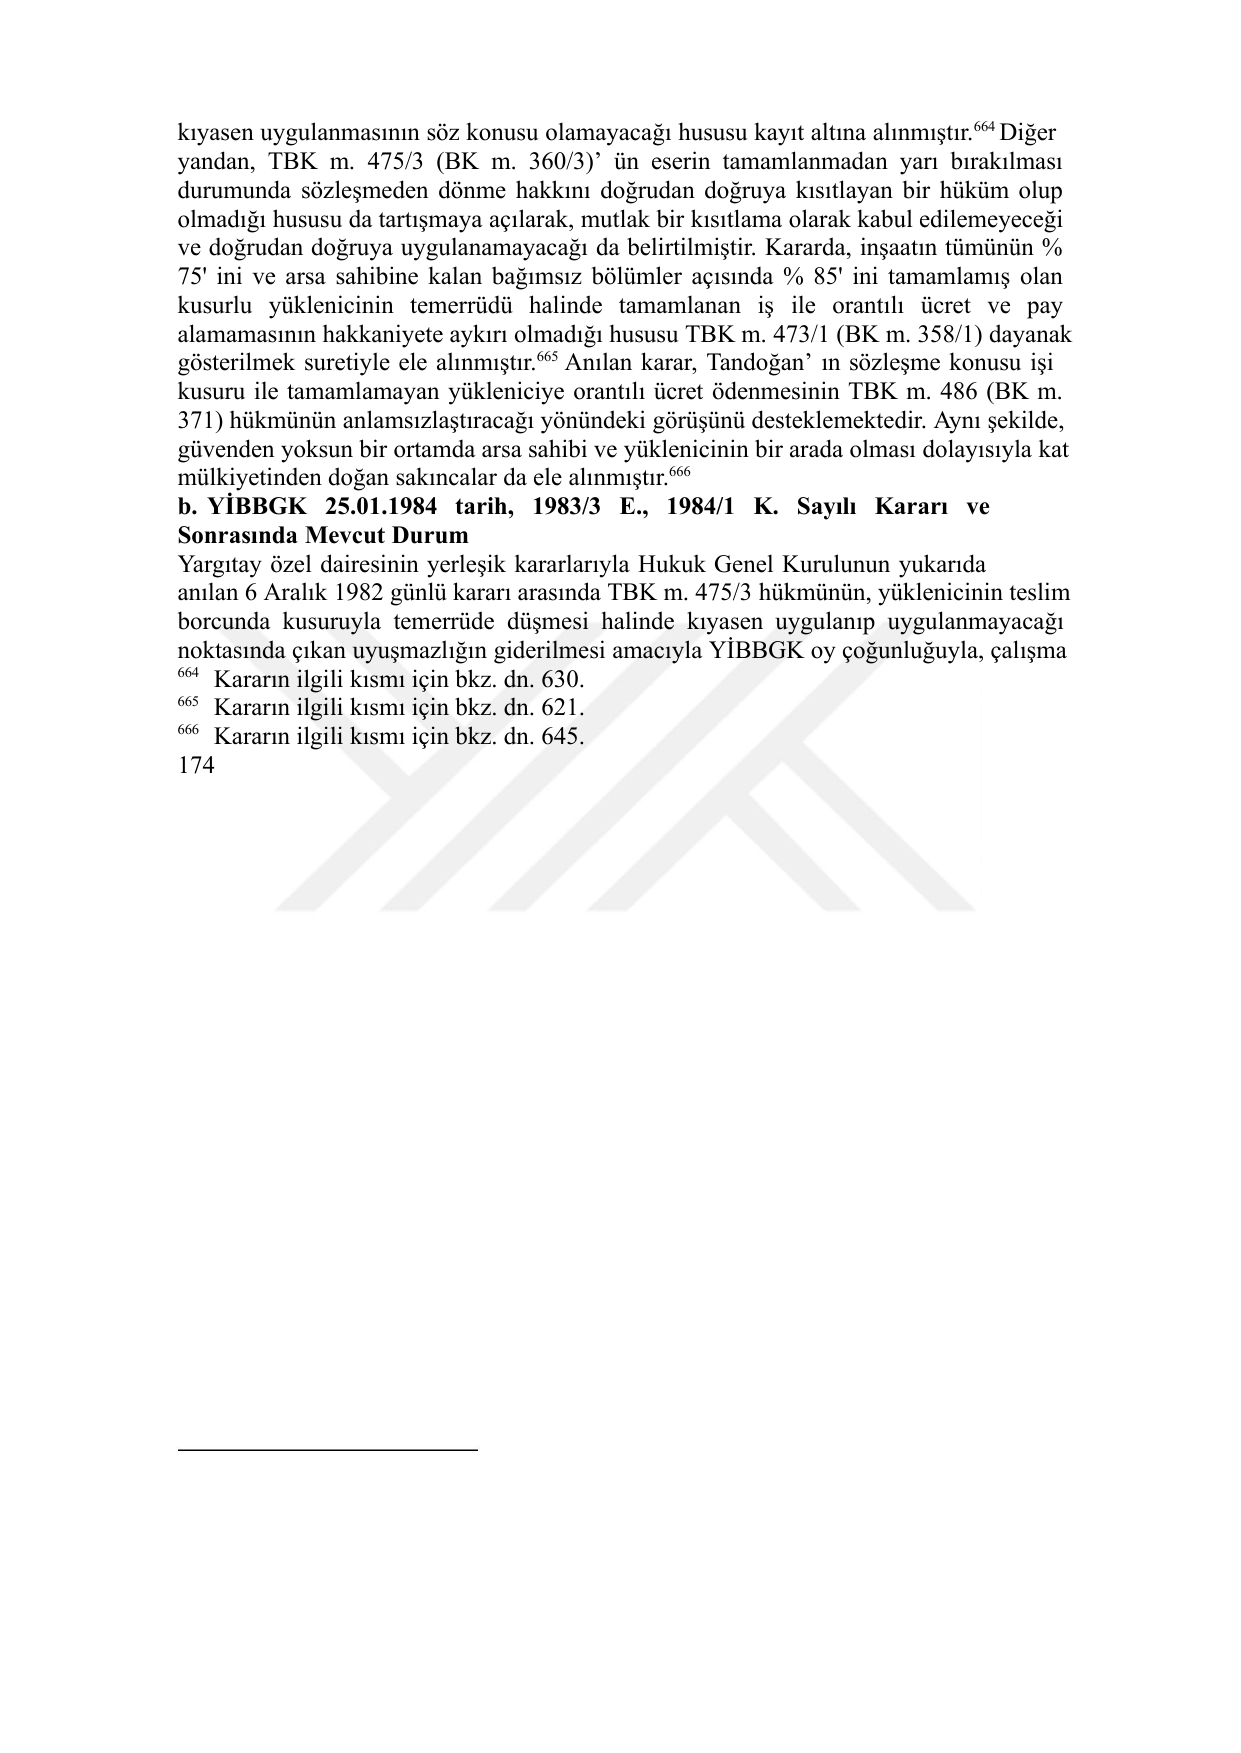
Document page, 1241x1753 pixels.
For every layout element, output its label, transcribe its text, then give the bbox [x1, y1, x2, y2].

picture [206, 612, 982, 921]
text borcunda kusuruyla temerrüde düşmesi halinde kıyasen uygulanıp uygulanmayacağı [177, 606, 1230, 635]
text anılan 6 Aralık 1982 günlü kararı arasında TBK m. 475/3 hükmünün, yüklenicinin teslim [177, 577, 1230, 606]
text 666 Kararın ilgili kısmı için bkz. dn. 645. [177, 721, 1230, 750]
text b. YİBBGK 25.01.1984 tarih, 1983/3 E., 1984/1 K. Sayılı Kararı ve [177, 491, 1230, 520]
text kusuru ile tamamlamayan yükleniciye orantılı ücret ödenmesinin TBK m. 486 (BK m. [177, 376, 1230, 405]
text olmadığı hususu da tartışmaya açılarak, mutlak bir kısıtlama olarak kabul edilemeyeceği [177, 204, 1230, 232]
text kusurlu yüklenicinin temerrüdü halinde tamamlanan iş ile orantılı ücret ve pay [177, 290, 1230, 319]
picture [175, 1446, 480, 1453]
text durumunda sözleşmeden dönme hakkını doğrudan doğruya kısıtlayan bir hüküm olup [177, 175, 1230, 204]
text noktasında çıkan uyuşmazlığın giderilmesi amacıyla YİBBGK oy çoğunluğuyla, çalışma [177, 635, 1230, 664]
text güvenden yoksun bir ortamda arsa sahibi ve yüklenicinin bir arada olması dolayısıyla kat [177, 434, 1230, 462]
text mülkiyetinden doğan sakıncalar da ele alınmıştır.666 [177, 462, 1230, 491]
text 371) hükmünün anlamsızlaştıracağı yönündeki görüşünü desteklemektedir. Aynı şekilde, [177, 405, 1230, 434]
text 75' ini ve arsa sahibine kalan bağımsız bölümler açısında % 85' ini tamamlamış olan [177, 261, 1230, 290]
text yandan, TBK m. 475/3 (BK m. 360/3)’ ün eserin tamamlanmadan yarı bırakılması [177, 146, 1230, 175]
text gösterilmek suretiyle ele alınmıştır.665 Anılan karar, Tandoğan’ ın sözleşme konusu işi [177, 347, 1230, 376]
text Sonrasında Mevcut Durum [177, 520, 1230, 549]
text 174 [177, 750, 1230, 779]
text ve doğrudan doğruya uygulanamayacağı da belirtilmiştir. Kararda, inşaatın tümünün % [177, 232, 1230, 261]
text 664 Kararın ilgili kısmı için bkz. dn. 630. [177, 664, 1230, 692]
text kıyasen uygulanmasının söz konusu olamayacağı hususu kayıt altına alınmıştır.664 Diğer [177, 117, 1230, 146]
text Yargıtay özel dairesinin yerleşik kararlarıyla Hukuk Genel Kurulunun yukarıda [177, 549, 1230, 577]
text alamamasının hakkaniyete aykırı olmadığı hususu TBK m. 473/1 (BK m. 358/1) dayanak [177, 319, 1230, 347]
text 665 Kararın ilgili kısmı için bkz. dn. 621. [177, 692, 1230, 721]
